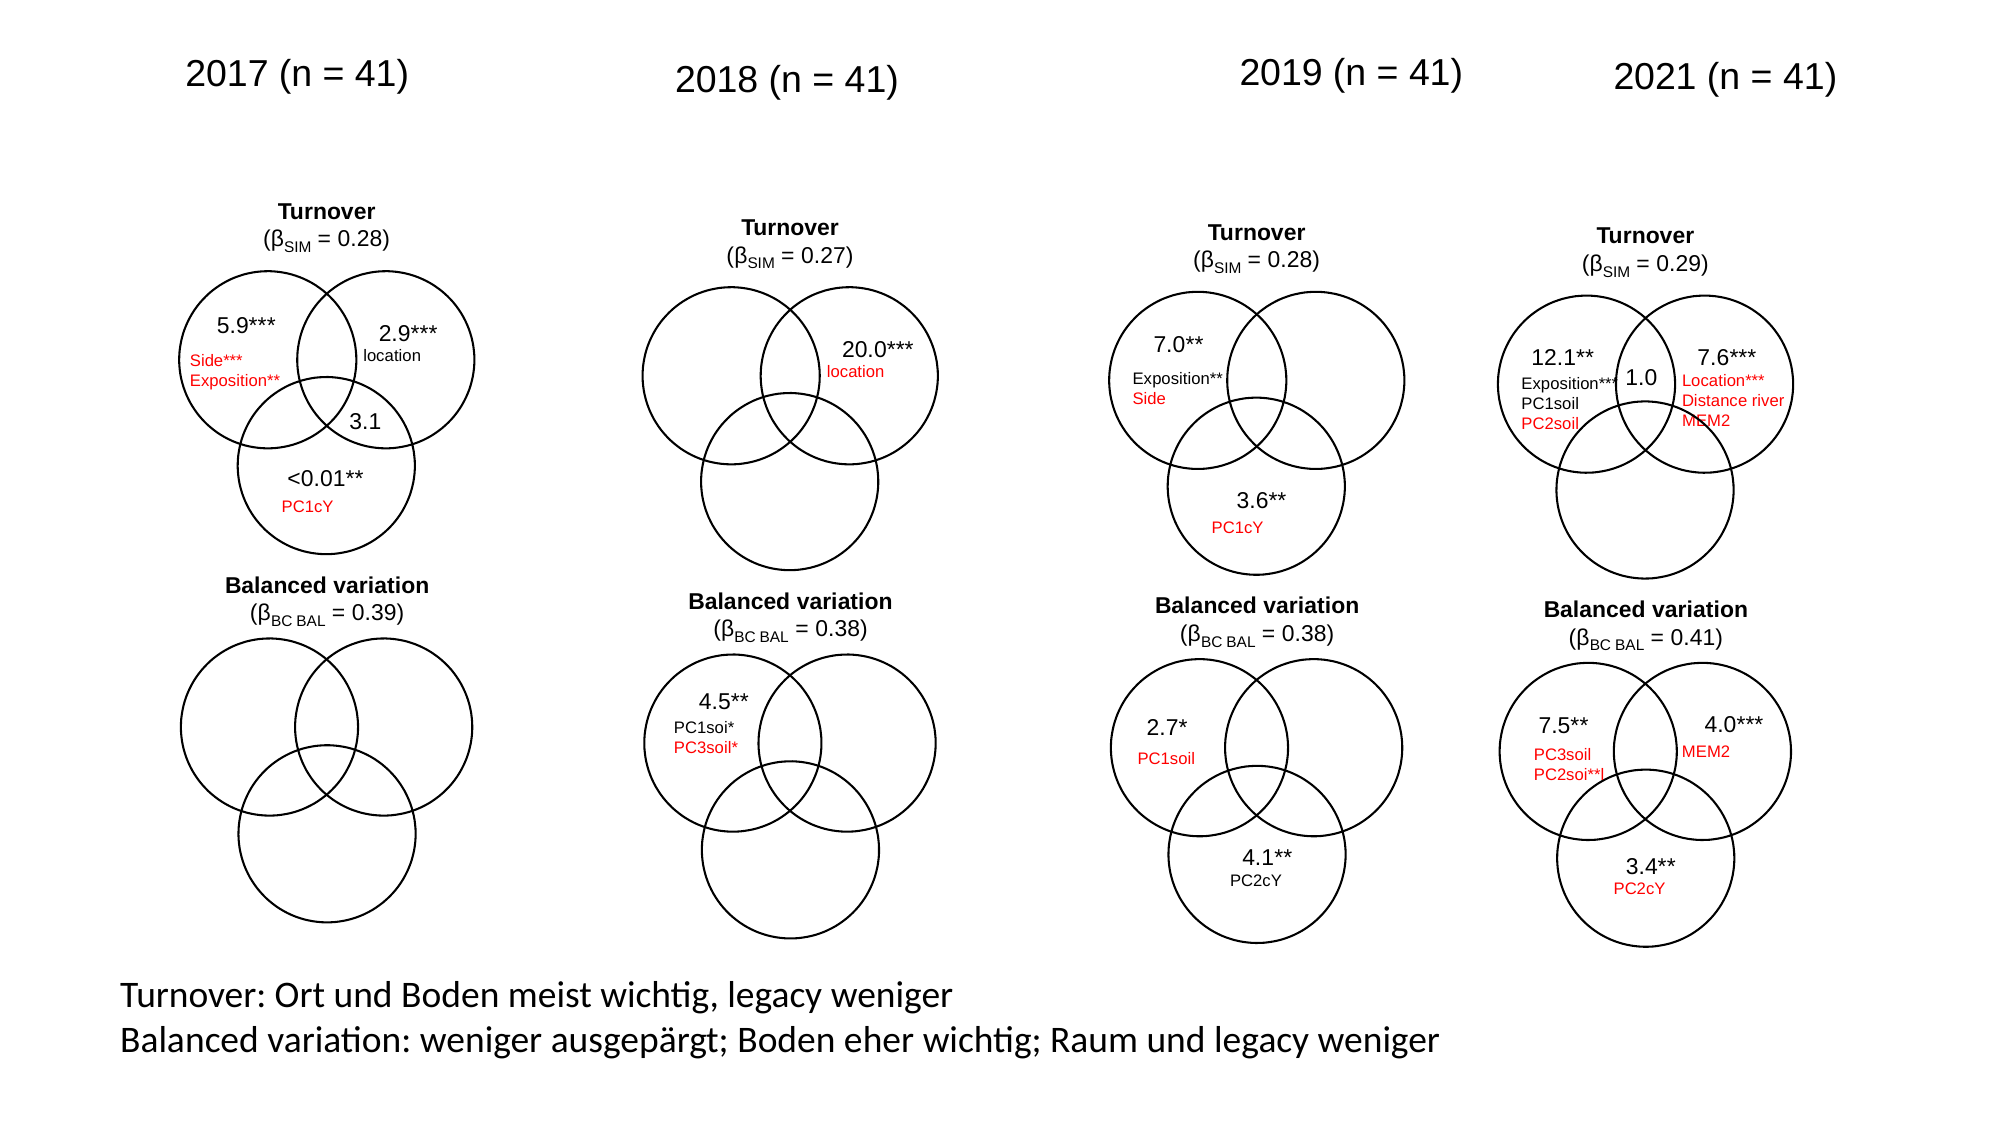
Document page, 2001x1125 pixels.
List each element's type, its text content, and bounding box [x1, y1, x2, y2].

text_box 5.9*** [201, 302, 328, 346]
text_box 7.5** [1523, 703, 1633, 747]
text_box 2.7* [1131, 704, 1221, 740]
text_box Balanced variation (βBC BAL = 0.41) [1482, 587, 1810, 658]
text_box Exposition*** PC1soil PC2soil [1506, 365, 1648, 441]
text_box Turnover (βSIM = 0.29) [1482, 213, 1809, 285]
text_box Turnover (βSIM = 0.28) [163, 189, 490, 260]
text_box Turnover (βSIM = 0.28) [1093, 209, 1420, 281]
text_box 7.0** [1138, 321, 1229, 360]
text_box location [348, 337, 490, 373]
text_box 20.0*** [827, 326, 933, 353]
text_box <0.01** [272, 456, 381, 499]
text_box 4.5** [683, 679, 786, 722]
text_box 4.0*** [1689, 702, 1801, 733]
text_box MEM2 [1666, 733, 1809, 769]
text_box Exposition** Side [1117, 360, 1243, 417]
text_box Turnover: Ort und Boden meist wichtig, legacy weniger Balanced variation: weniger ausgepärgt; Boden eher wichtig; Raum und legacy weniger [105, 962, 1972, 1069]
text_box 3.6** [1221, 478, 1311, 522]
text_box 4.1** [1227, 834, 1311, 861]
text_box 7.6*** [1682, 335, 1773, 362]
text_box Location*** Distance river MEM2 [1667, 406, 1714, 438]
text_box PC1cY [266, 488, 375, 524]
text_box PC1cY [1196, 508, 1305, 545]
text_box 3.1 [334, 399, 402, 443]
text_box 1.0 [1610, 355, 1689, 399]
text_box 2.9*** [363, 310, 455, 337]
text_box 2018 (n = 41) [660, 47, 919, 109]
text_box PC2cY [1598, 870, 1707, 907]
text_box Balanced variation (βBC BAL = 0.38) [627, 578, 954, 650]
text_box 2021 (n = 41) [1598, 44, 1881, 105]
text_box 2019 (n = 41) [1224, 40, 1487, 102]
text_box 2017 (n = 41) [170, 41, 431, 102]
text_box 3.4** [1610, 843, 1721, 887]
text_box 12.1** [1516, 334, 1632, 365]
text_box [301, 325, 363, 369]
text_box Balanced variation (βBC BAL = 0.38) [1094, 583, 1421, 655]
text_box PC1soil [1122, 740, 1231, 776]
text_box Turnover (βSIM = 0.27) [627, 205, 954, 276]
text_box PC3soil PC2soi**l [1518, 736, 1627, 792]
text_box Side*** Exposition** [174, 342, 301, 398]
text_box Balanced variation (βBC BAL = 0.39) [164, 562, 491, 634]
text_box PC2cY [1215, 861, 1324, 898]
text_box location [811, 353, 954, 389]
text_box PC1soi* PC3soil* [658, 709, 768, 765]
text_box Location*** Distance river MEM2 [1667, 362, 1809, 438]
